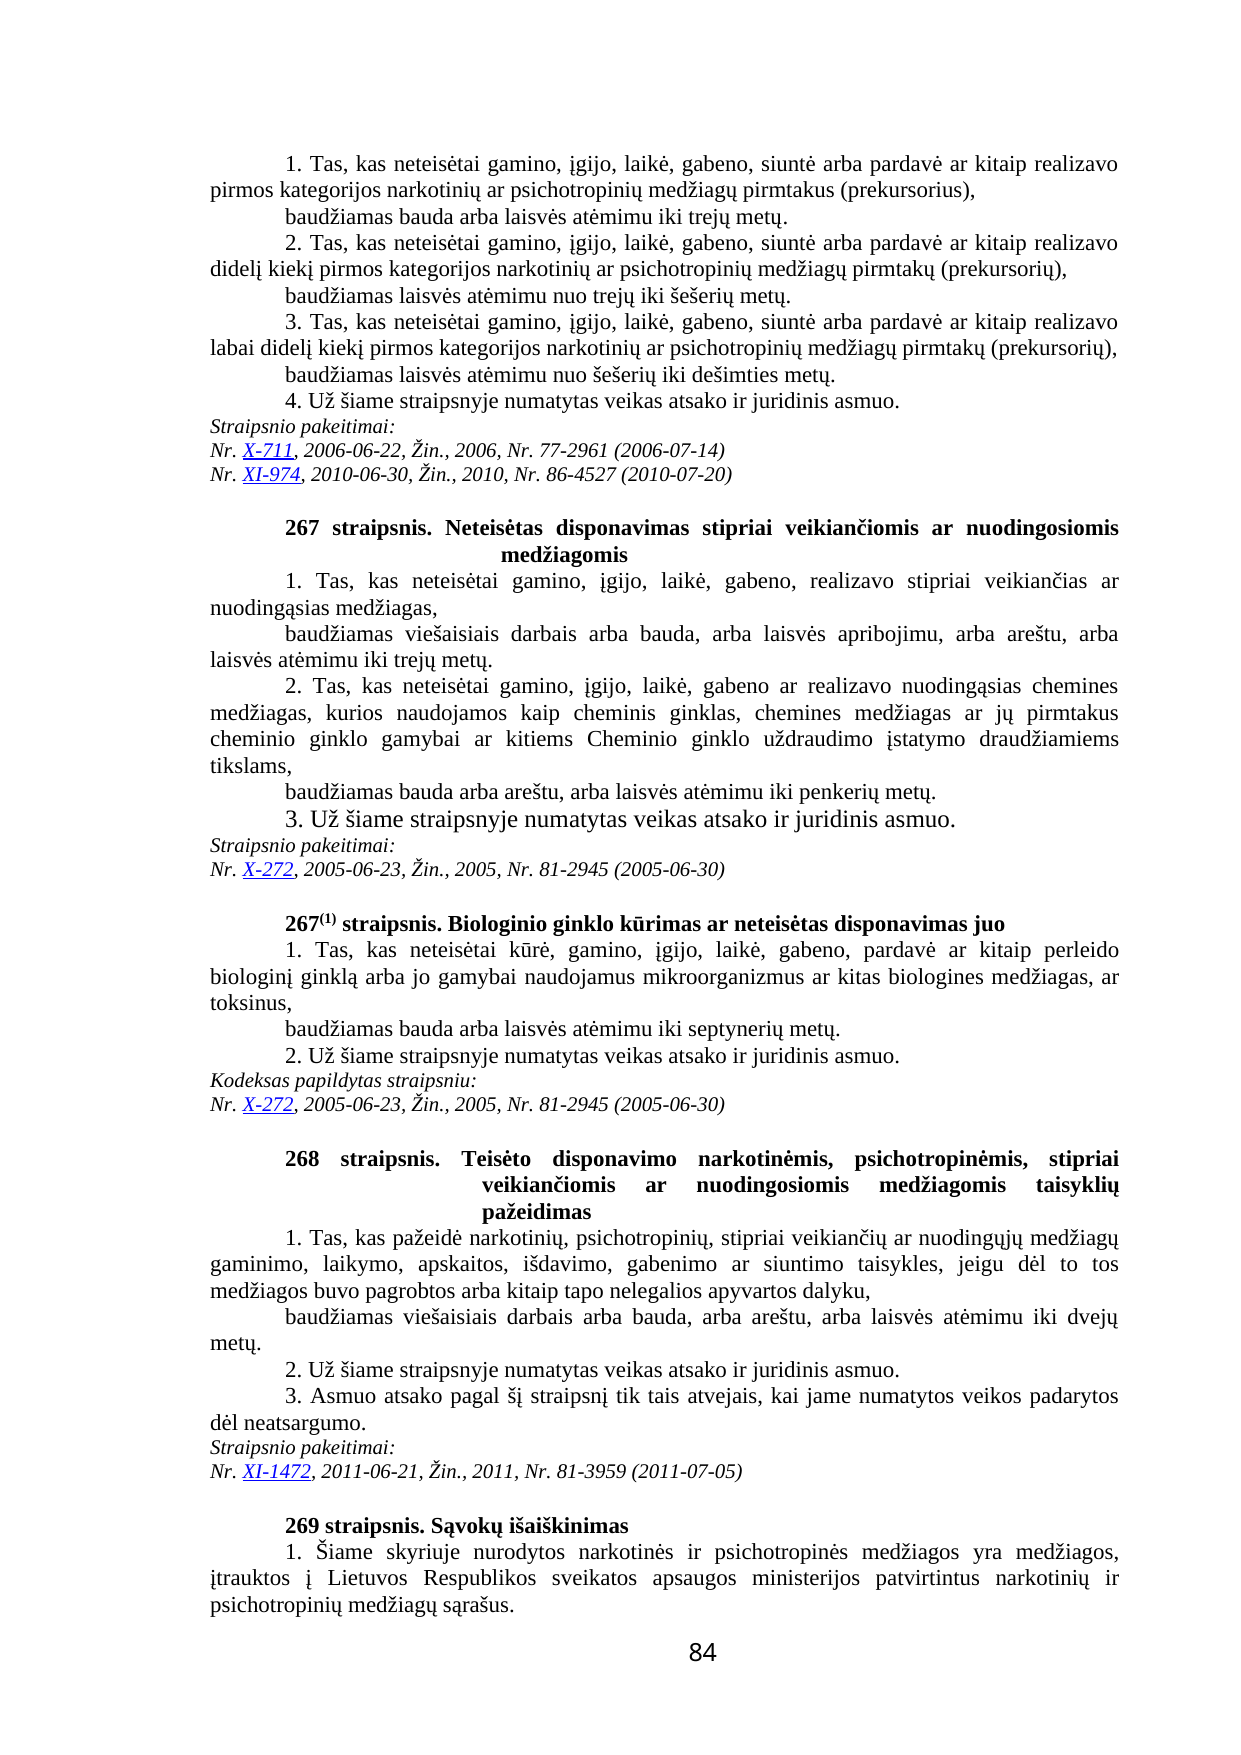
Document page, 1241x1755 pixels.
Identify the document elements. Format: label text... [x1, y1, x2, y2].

text 1. Tas, kas pažeidė narkotinių, psichotropinių, stipriai veikiančių ar nuodingųjų medžiagų gaminimo, laikymo, apskaitos, išdavimo, gabenimo ar siuntimo taisykles, jeigu dėl to tos medžiagos buvo pagrobtos arba kitaip tapo nelegalios apyvartos dalyku, [210, 1224, 1120, 1303]
text 267(1) straipsnis. Biologinio ginklo kūrimas ar neteisėtas disponavimas juo [210, 910, 1120, 936]
text baudžiamas bauda arba areštu, arba laisvės atėmimu iki penkerių metų. [210, 778, 1120, 804]
text baudžiamas bauda arba laisvės atėmimu iki trejų metų. [210, 203, 1120, 229]
text baudžiamas bauda arba laisvės atėmimu iki septynerių metų. [210, 1015, 1120, 1042]
text 2. Tas, kas neteisėtai gamino, įgijo, laikė, gabeno, siuntė arba pardavė ar kitaip realizavo didelį kiekį pirmos kategorijos narkotinių ar psichotropinių medžiagų pirmtakų (prekursorių), [210, 229, 1120, 282]
text Straipsnio pakeitimai: [210, 833, 1120, 857]
text 1. Tas, kas neteisėtai kūrė, gamino, įgijo, laikė, gabeno, pardavė ar kitaip perleido biologinį ginklą arba jo gamybai naudojamus mikroorganizmus ar kitas biologines medžiagas, ar toksinus, [210, 936, 1120, 1015]
text Nr. XI-974, 2010-06-30, Žin., 2010, Nr. 86-4527 (2010-07-20) [210, 462, 1120, 486]
text Straipsnio pakeitimai: [210, 413, 1120, 438]
text 1. Tas, kas neteisėtai gamino, įgijo, laikė, gabeno, siuntė arba pardavė ar kitaip realizavo pirmos kategorijos narkotinių ar psichotropinių medžiagų pirmtakus (prekursorius), [210, 150, 1120, 203]
text baudžiamas laisvės atėmimu nuo trejų iki šešerių metų. [210, 282, 1120, 308]
text baudžiamas laisvės atėmimu nuo šešerių iki dešimties metų. [210, 361, 1120, 387]
text Straipsnio pakeitimai: [210, 1435, 1120, 1459]
text 2. Už šiame straipsnyje numatytas veikas atsako ir juridinis asmuo. [210, 1356, 1120, 1382]
text 3. Tas, kas neteisėtai gamino, įgijo, laikė, gabeno, siuntė arba pardavė ar kitaip realizavo labai didelį kiekį pirmos kategorijos narkotinių ar psichotropinių medžiagų pirmtakų (prekursorių), [210, 308, 1120, 361]
text 4. Už šiame straipsnyje numatytas veikas atsako ir juridinis asmuo. [210, 387, 1120, 413]
text 267 straipsnis. Neteisėtas disponavimas stipriai veikiančiomis ar nuodingosiomis medžiagomis [285, 514, 1120, 567]
text 3. Už šiame straipsnyje numatytas veikas atsako ir juridinis asmuo. [210, 804, 1120, 833]
text 1. Tas, kas neteisėtai gamino, įgijo, laikė, gabeno, realizavo stipriai veikiančias ar nuodingąsias medžiagas, [210, 567, 1120, 620]
text 1. Šiame skyriuje nurodytos narkotinės ir psichotropinės medžiagos yra medžiagos, įtrauktos į Lietuvos Respublikos sveikatos apsaugos ministerijos patvirtintus narkotinių ir psichotropinių medžiagų sąrašus. [210, 1538, 1120, 1617]
text 268 straipsnis. Teisėto disponavimo narkotinėmis, psichotropinėmis, stipriai veikiančiomis ar nuodingosiomis medžiagomis taisyklių pažeidimas [285, 1145, 1120, 1224]
text Nr. XI-1472, 2011-06-21, Žin., 2011, Nr. 81-3959 (2011-07-05) [210, 1459, 1120, 1483]
text 2. Tas, kas neteisėtai gamino, įgijo, laikė, gabeno ar realizavo nuodingąsias chemines medžiagas, kurios naudojamos kaip cheminis ginklas, chemines medžiagas ar jų pirmtakus cheminio ginklo gamybai ar kitiems Cheminio ginklo uždraudimo įstatymo draudžiamiems tikslams, [210, 673, 1120, 778]
text Kodeksas papildytas straipsniu: [210, 1068, 1120, 1092]
text 3. Asmuo atsako pagal šį straipsnį tik tais atvejais, kai jame numatytos veikos padarytos dėl neatsargumo. [210, 1382, 1120, 1435]
text Nr. X-272, 2005-06-23, Žin., 2005, Nr. 81-2945 (2005-06-30) [210, 857, 1120, 881]
text baudžiamas viešaisiais darbais arba bauda, arba areštu, arba laisvės atėmimu iki dvejų metų. [210, 1303, 1120, 1356]
text Nr. X-272, 2005-06-23, Žin., 2005, Nr. 81-2945 (2005-06-30) [210, 1092, 1120, 1116]
text 2. Už šiame straipsnyje numatytas veikas atsako ir juridinis asmuo. [210, 1042, 1120, 1068]
text baudžiamas viešaisiais darbais arba bauda, arba laisvės apribojimu, arba areštu, arba laisvės atėmimu iki trejų metų. [210, 620, 1120, 673]
text 269 straipsnis. Sąvokų išaiškinimas [210, 1512, 1120, 1538]
text Nr. X-711, 2006-06-22, Žin., 2006, Nr. 77-2961 (2006-07-14) [210, 438, 1120, 462]
